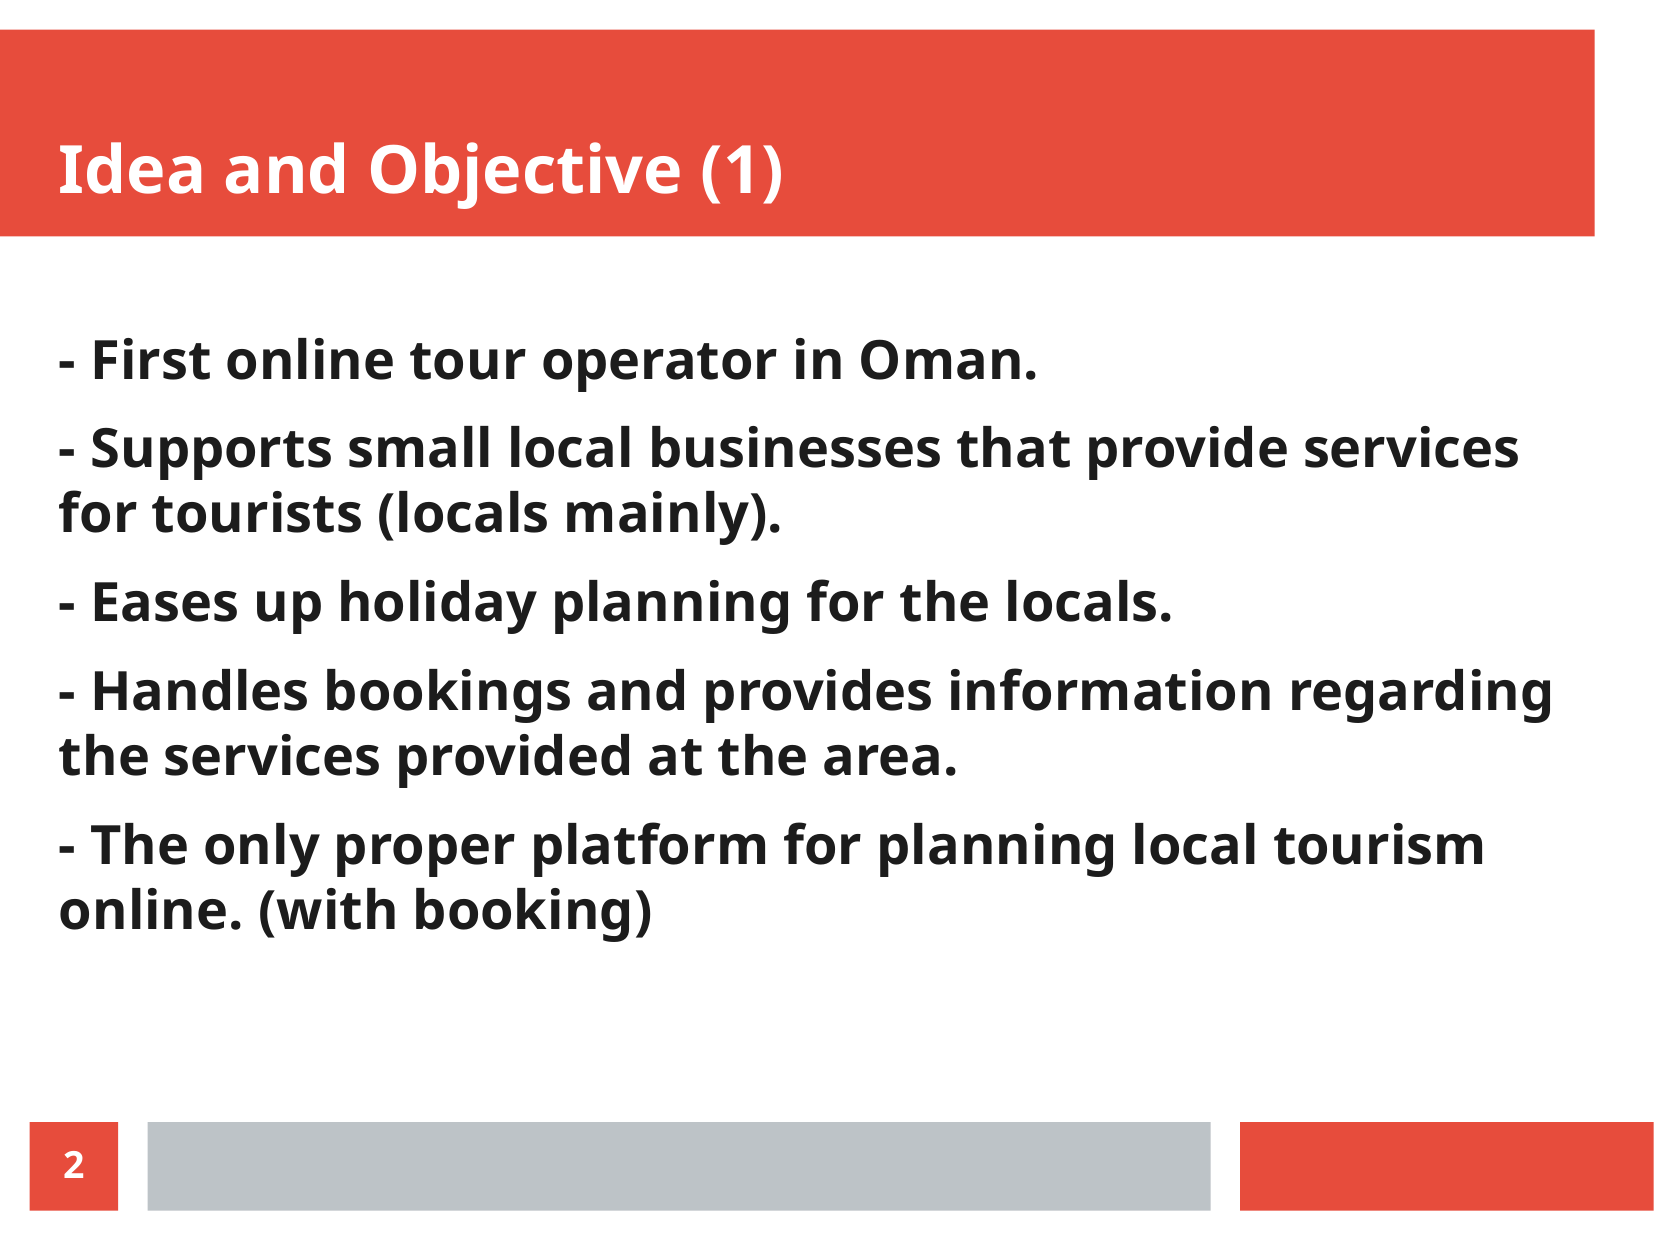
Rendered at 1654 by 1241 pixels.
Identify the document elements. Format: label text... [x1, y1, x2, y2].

text_box [29, 1122, 119, 1211]
list - First online tour operator in Oman. - Supports small local businesses that provide services for tourists (locals mainly). - Eases up holiday planning for the locals. - Handles bookings and provides information regarding the services provided at the area. - The only proper platform for planning local tourism online. (with booking) [59, 324, 1565, 1093]
title Idea and Objective (1) [59, 59, 1595, 207]
